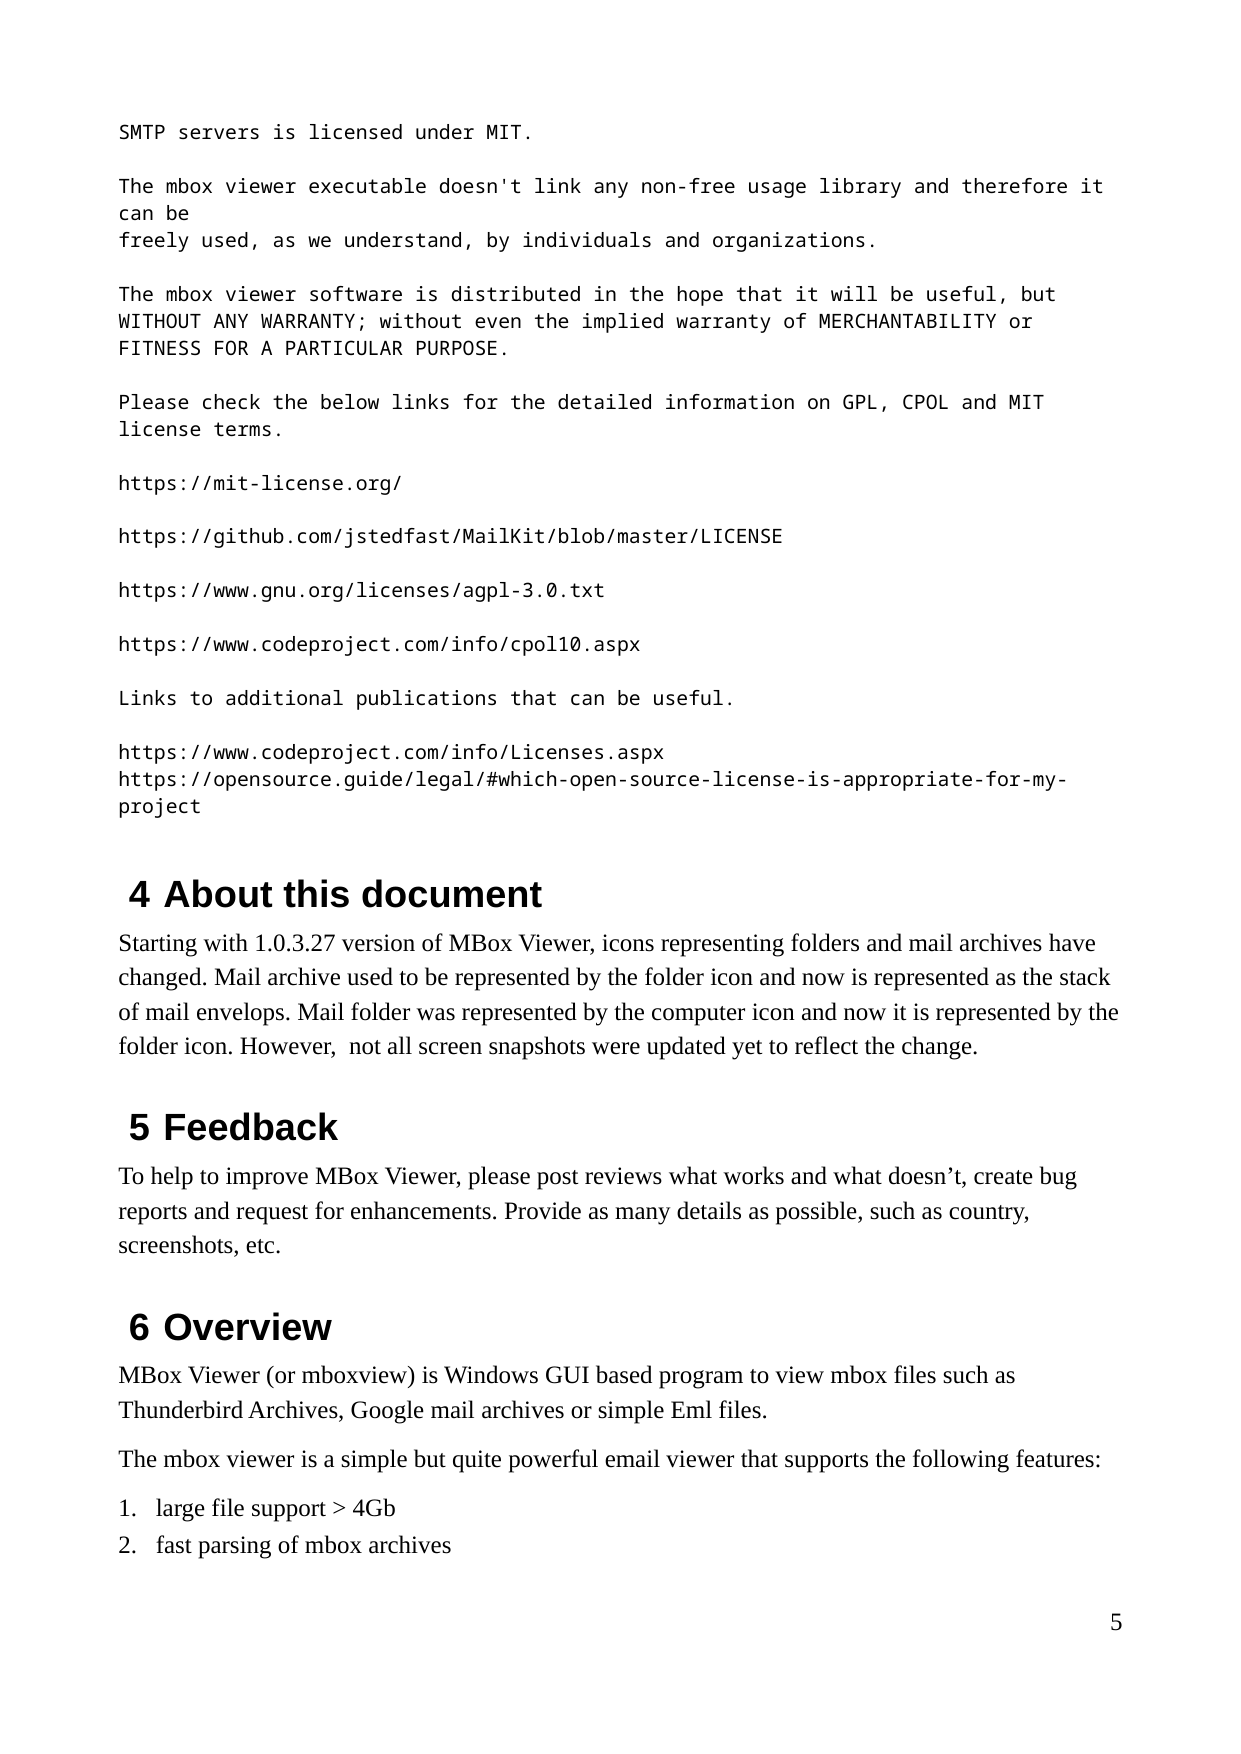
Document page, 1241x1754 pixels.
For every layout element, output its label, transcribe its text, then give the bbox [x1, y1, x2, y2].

list large file support > 4Gb [118, 1493, 1122, 1522]
text https://www.gnu.org/licenses/agpl-3.0.txt [118, 577, 1122, 604]
list fast parsing of mbox archives [118, 1530, 1122, 1559]
subtitle Feedback [118, 1105, 1122, 1149]
text The mbox viewer executable doesn't link any non-free usage library and therefore it can be [118, 172, 1122, 226]
text https://mit-license.org/ [118, 469, 1122, 496]
subtitle About this document [118, 872, 1122, 915]
text To help to improve MBox Viewer, please post reviews what works and what doesn’t, create bug reports and request for enhancements. Provide as many details as possible, such as country, screenshots, etc. [118, 1161, 1122, 1259]
text https://opensource.guide/legal/#which-open-source-license-is-appropriate-for-my-project [118, 766, 1122, 819]
text freely used, as we understand, by individuals and organizations. [118, 226, 1122, 253]
text Starting with 1.0.3.27 version of MBox Viewer, icons representing folders and mail archives have changed. Mail archive used to be represented by the folder icon and now is represented as the stack of mail envelops. Mail folder was represented by the computer icon and now it is represented by the folder icon. However, not all screen snapshots were updated yet to reflect the change. [118, 928, 1122, 1060]
text SMTP servers is licensed under MIT. [118, 118, 1122, 145]
text MBox Viewer (or mboxview) is Windows GUI based program to view mbox files such as Thunderbird Archives, Google mail archives or simple Eml files. [118, 1361, 1122, 1424]
text Please check the below links for the detailed information on GPL, CPOL and MIT license terms. [118, 388, 1122, 442]
text Links to additional publications that can be useful. [118, 685, 1122, 712]
text The mbox viewer is a simple but quite powerful email viewer that supports the following features: [118, 1444, 1122, 1473]
subtitle Overview [118, 1304, 1122, 1348]
text The mbox viewer software is distributed in the hope that it will be useful, but WITHOUT ANY WARRANTY; without even the implied warranty of MERCHANTABILITY or FITNESS FOR A PARTICULAR PURPOSE. [118, 280, 1122, 361]
text https://github.com/jstedfast/MailKit/blob/master/LICENSE [118, 523, 1122, 550]
text https://www.codeproject.com/info/cpol10.aspx [118, 631, 1122, 658]
text https://www.codeproject.com/info/Licenses.aspx [118, 739, 1122, 766]
